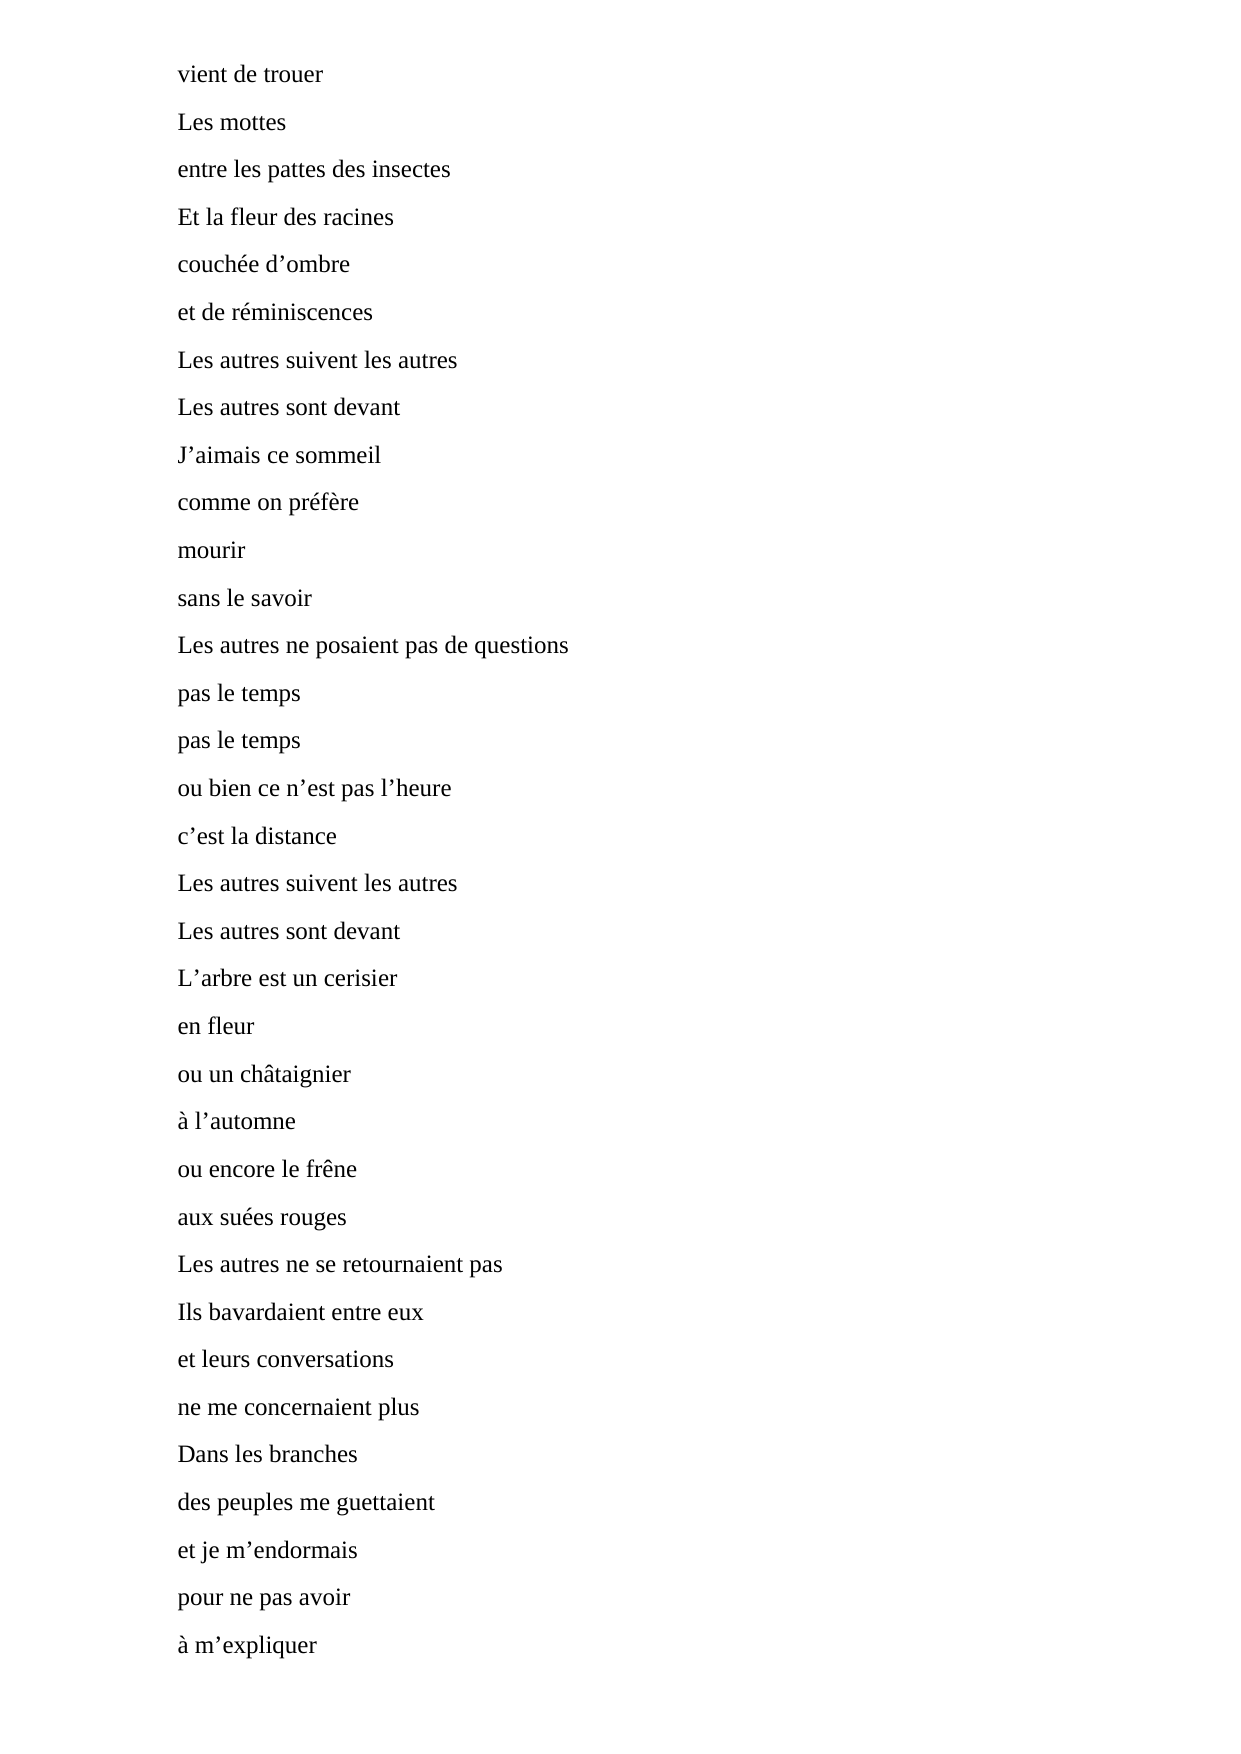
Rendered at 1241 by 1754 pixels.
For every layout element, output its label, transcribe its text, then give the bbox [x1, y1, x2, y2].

text Les mottes [177, 107, 1122, 135]
text et de réminiscences [177, 297, 1122, 326]
text mourir [177, 535, 1122, 564]
text et je m’endormais [177, 1535, 1122, 1563]
text L’arbre est un cerisier [177, 963, 1122, 992]
text J’aimais ce sommeil [177, 440, 1122, 469]
text ou un châtaignier [177, 1059, 1122, 1087]
text à l’automne [177, 1106, 1122, 1135]
text Les autres suivent les autres [177, 345, 1122, 373]
text Et la fleur des racines [177, 202, 1122, 231]
text entre les pattes des insectes [177, 154, 1122, 183]
text en fleur [177, 1011, 1122, 1040]
text Dans les branches [177, 1439, 1122, 1468]
text c’est la distance [177, 821, 1122, 849]
text à m’expliquer [177, 1630, 1122, 1659]
text Les autres sont devant [177, 392, 1122, 421]
text des peuples me guettaient [177, 1487, 1122, 1516]
text Les autres sont devant [177, 916, 1122, 945]
text Les autres ne se retournaient pas [177, 1249, 1122, 1278]
text ne me concernaient plus [177, 1392, 1122, 1421]
text aux suées rouges [177, 1202, 1122, 1230]
text Ils bavardaient entre eux [177, 1297, 1122, 1326]
text et leurs conversations [177, 1344, 1122, 1373]
text vient de trouer [177, 59, 1122, 88]
text pas le temps [177, 678, 1122, 707]
text ou encore le frêne [177, 1154, 1122, 1183]
text Les autres suivent les autres [177, 868, 1122, 897]
text couchée d’ombre [177, 249, 1122, 278]
text ou bien ce n’est pas l’heure [177, 773, 1122, 802]
text pour ne pas avoir [177, 1582, 1122, 1611]
text Les autres ne posaient pas de questions [177, 630, 1122, 659]
text comme on préfère [177, 487, 1122, 516]
text pas le temps [177, 726, 1122, 754]
text sans le savoir [177, 583, 1122, 611]
